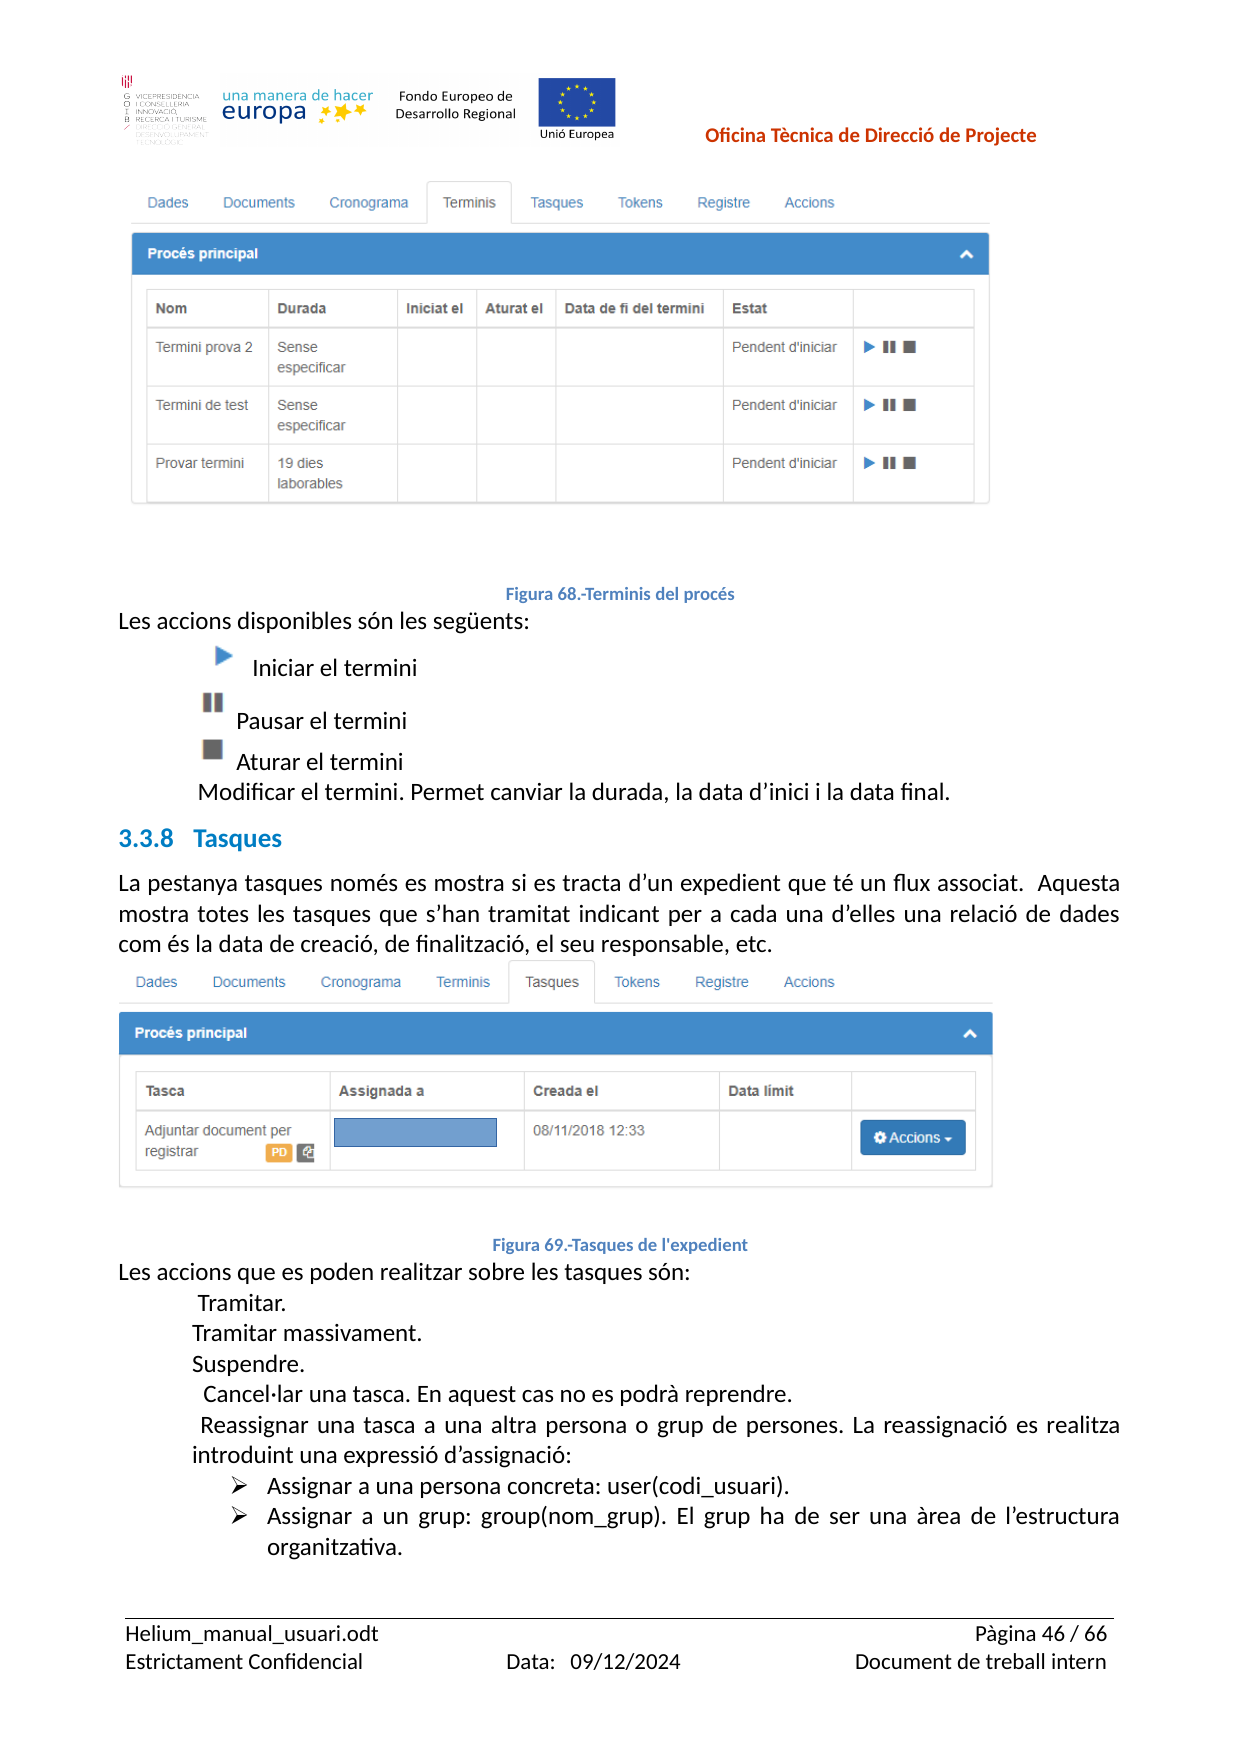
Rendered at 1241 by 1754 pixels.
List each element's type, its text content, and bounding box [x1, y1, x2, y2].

picture [203, 636, 241, 677]
subtitle Tasques [118, 822, 1122, 855]
text Les accions que es poden realitzar sobre les tasques són: [118, 1256, 1122, 1287]
text Tramitar. [118, 1287, 1122, 1317]
text Modificar el termini. Permet canviar la durada, la data d’inici i la data final. [192, 777, 1122, 807]
text Les accions disponibles són les següents: [118, 605, 1122, 636]
picture [118, 958, 1004, 1234]
list Assignar a un grup: group(nom_grup). El grup ha de ser una àrea de l’estructura organitzativa. [229, 1500, 1122, 1561]
text Cancel·lar una tasca. En aquest cas no es podrà reprendre. [118, 1378, 1122, 1409]
picture [118, 177, 1004, 583]
picture [197, 736, 231, 771]
picture [197, 682, 231, 730]
text La pestanya tasques només es mostra si es tracta d’un expedient que té un flux associat. Aquesta mostra totes les tasques que s’han tramitat indicant per a cada una d’elles una relació de dades com és la data de creació, de finalització, el seu responsable, etc. [118, 867, 1122, 959]
picture [219, 73, 621, 147]
text Tramitar massivament. [118, 1317, 1122, 1348]
list Assignar a una persona concreta: user(codi_usuari). [229, 1470, 1122, 1500]
text Figura 69.-Tasques de l'expedient [118, 1233, 1122, 1256]
text Pausar el termini [118, 683, 1122, 736]
text Suspendre. [118, 1348, 1122, 1378]
picture [118, 73, 213, 147]
text Iniciar el termini [118, 636, 1122, 683]
text Reassignar una tasca a una altra persona o grup de persones. La reassignació es realitza introduint una expressió d’assignació: [192, 1409, 1122, 1470]
text Aturar el termini [118, 736, 1122, 777]
text Figura 68.-Terminis del procés [118, 582, 1122, 605]
